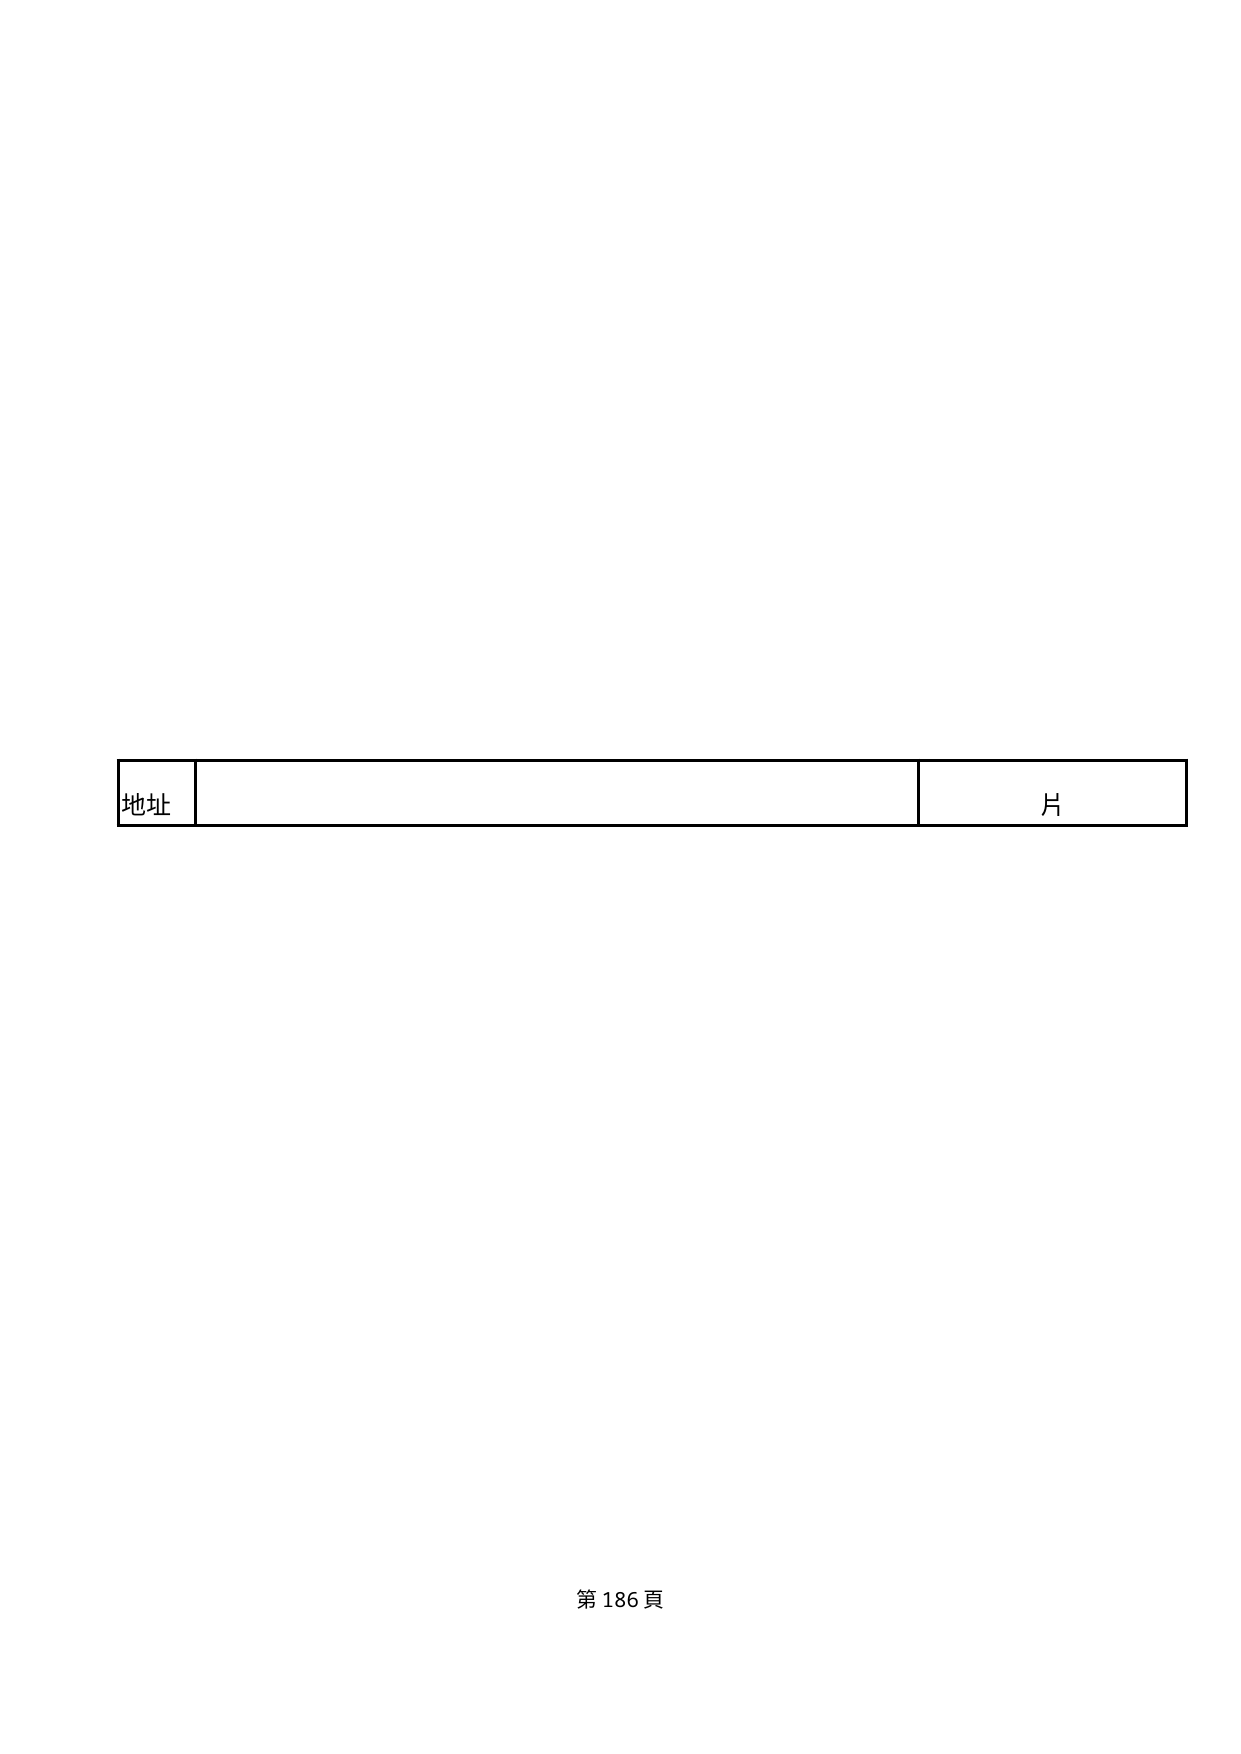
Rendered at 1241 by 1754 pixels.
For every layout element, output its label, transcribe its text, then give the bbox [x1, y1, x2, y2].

table_cell 地址 [120, 762, 194, 824]
table_cell [197, 762, 917, 824]
table_header 片 [920, 762, 1185, 824]
